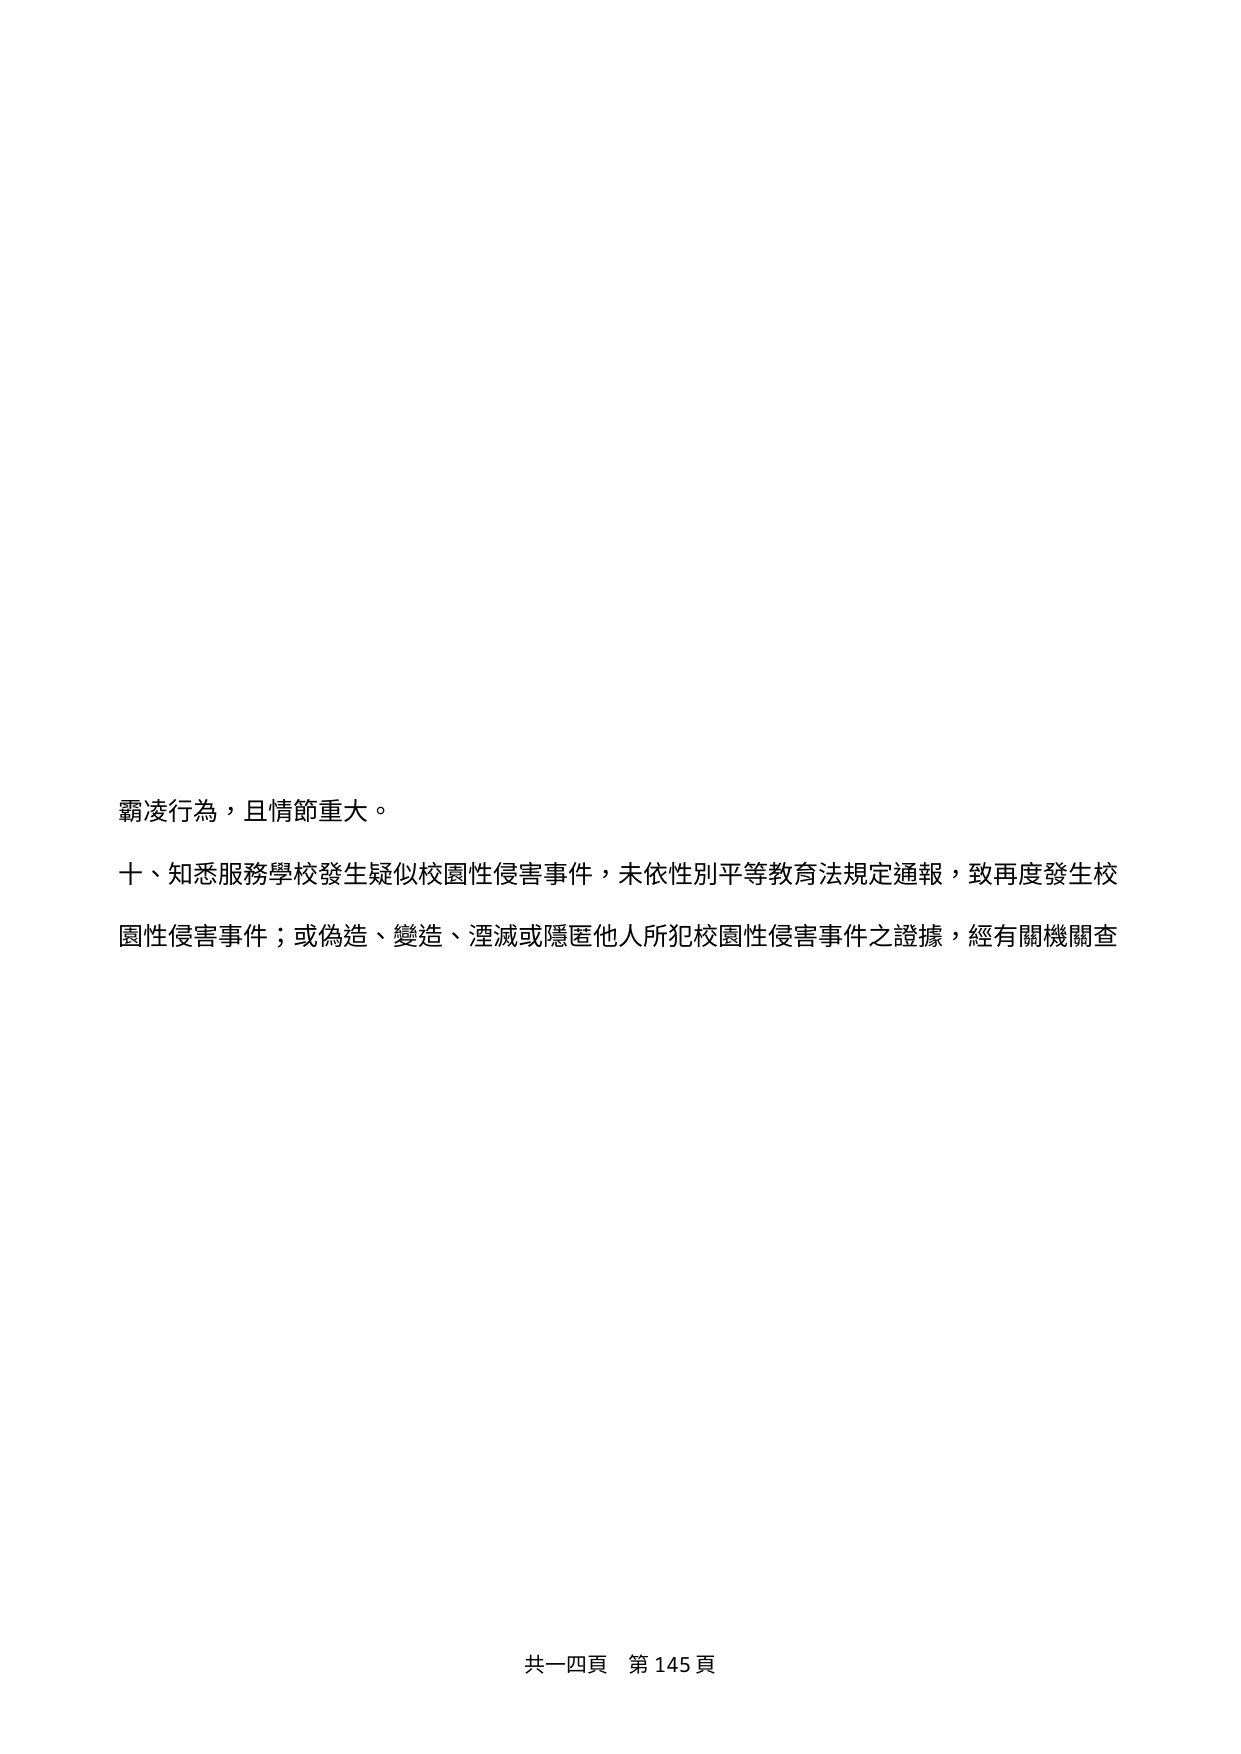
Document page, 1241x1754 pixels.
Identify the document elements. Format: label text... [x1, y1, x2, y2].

text 霸凌行為，且情節重大。 [118, 768, 1122, 831]
text 十、知悉服務學校發生疑似校園性侵害事件，未依性別平等教育法規定通報，致再度發生校園性侵害事件；或偽造、變造、湮滅或隱匿他人所犯校園性侵害事件之證據，經有關機關查 [118, 831, 1122, 956]
